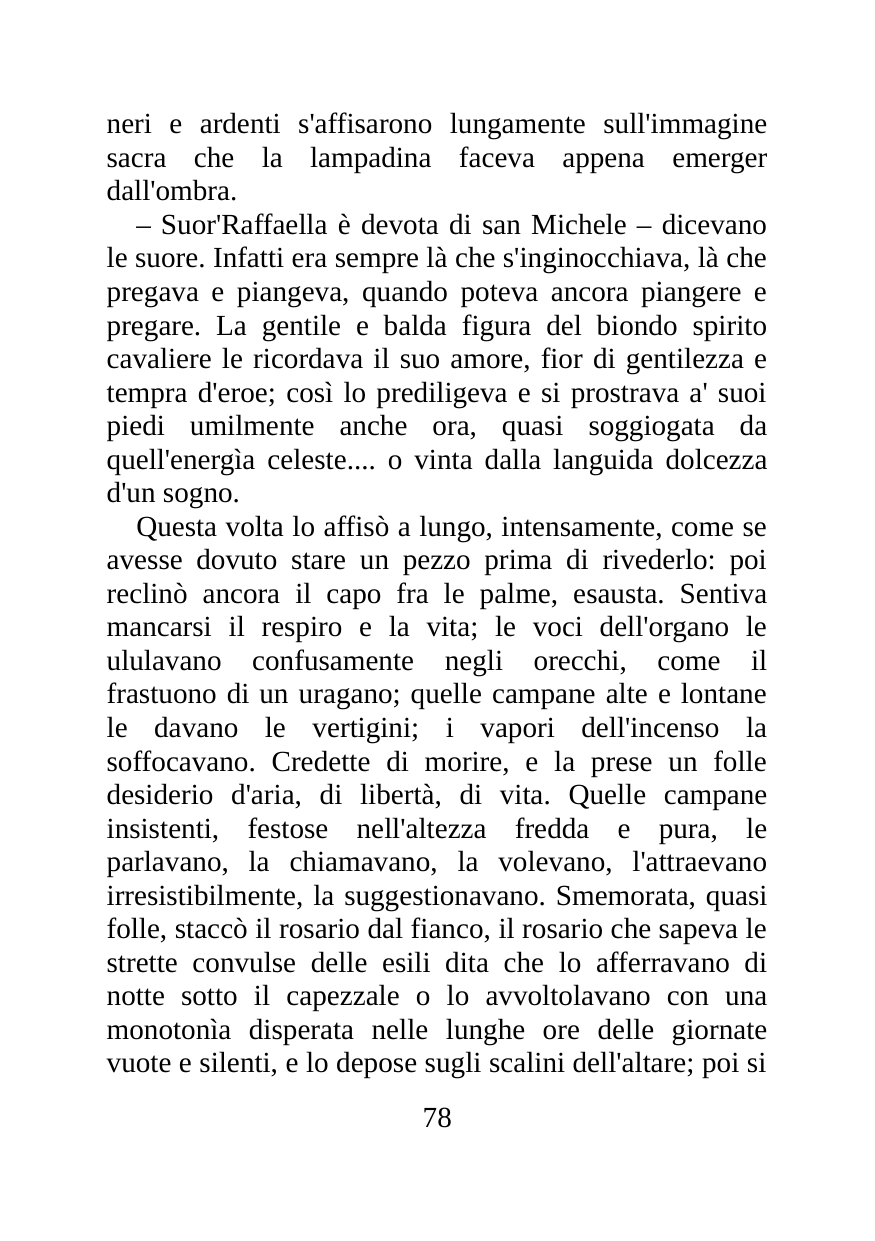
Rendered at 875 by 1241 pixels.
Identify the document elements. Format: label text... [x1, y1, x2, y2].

text Questa volta lo affisò a lungo, intensamente, come se avesse dovuto stare un pezzo prima di rivederlo: poi reclinò ancora il capo fra le palme, esausta. Sentiva mancarsi il respiro e la vita; le voci dell'organo le ululavano confusamente negli orecchi, come il frastuono di un uragano; quelle campane alte e lontane le davano le vertigini; i vapori dell'incenso la soffocavano. Credette di morire, e la prese un folle desiderio d'aria, di libertà, di vita. Quelle campane insistenti, festose nell'altezza fredda e pura, le parlavano, la chiamavano, la volevano, l'attraevano irresistibilmente, la suggestionavano. Smemorata, quasi folle, staccò il rosario dal fianco, il rosario che sapeva le strette convulse delle esili dita che lo afferravano di notte sotto il capezzale o lo avvoltolavano con una monotonìa disperata nelle lunghe ore delle giornate vuote e silenti, e lo depose sugli scalini dell'altare; poi si [106, 509, 768, 1079]
text neri e ardenti s'affisarono lungamente sull'immagine sacra che la lampadina faceva appena emerger dall'ombra. [106, 106, 768, 207]
text ‒ Suor'Raffaella è devota di san Michele ‒ dicevano le suore. Infatti era sempre là che s'inginocchiava, là che pregava e piangeva, quando poteva ancora piangere e pregare. La gentile e balda figura del biondo spirito cavaliere le ricordava il suo amore, fior di gentilezza e tempra d'eroe; così lo prediligeva e si prostrava a' suoi piedi umilmente anche ora, quasi soggiogata da quell'energìa celeste.... o vinta dalla languida dolcezza d'un sogno. [106, 207, 768, 509]
